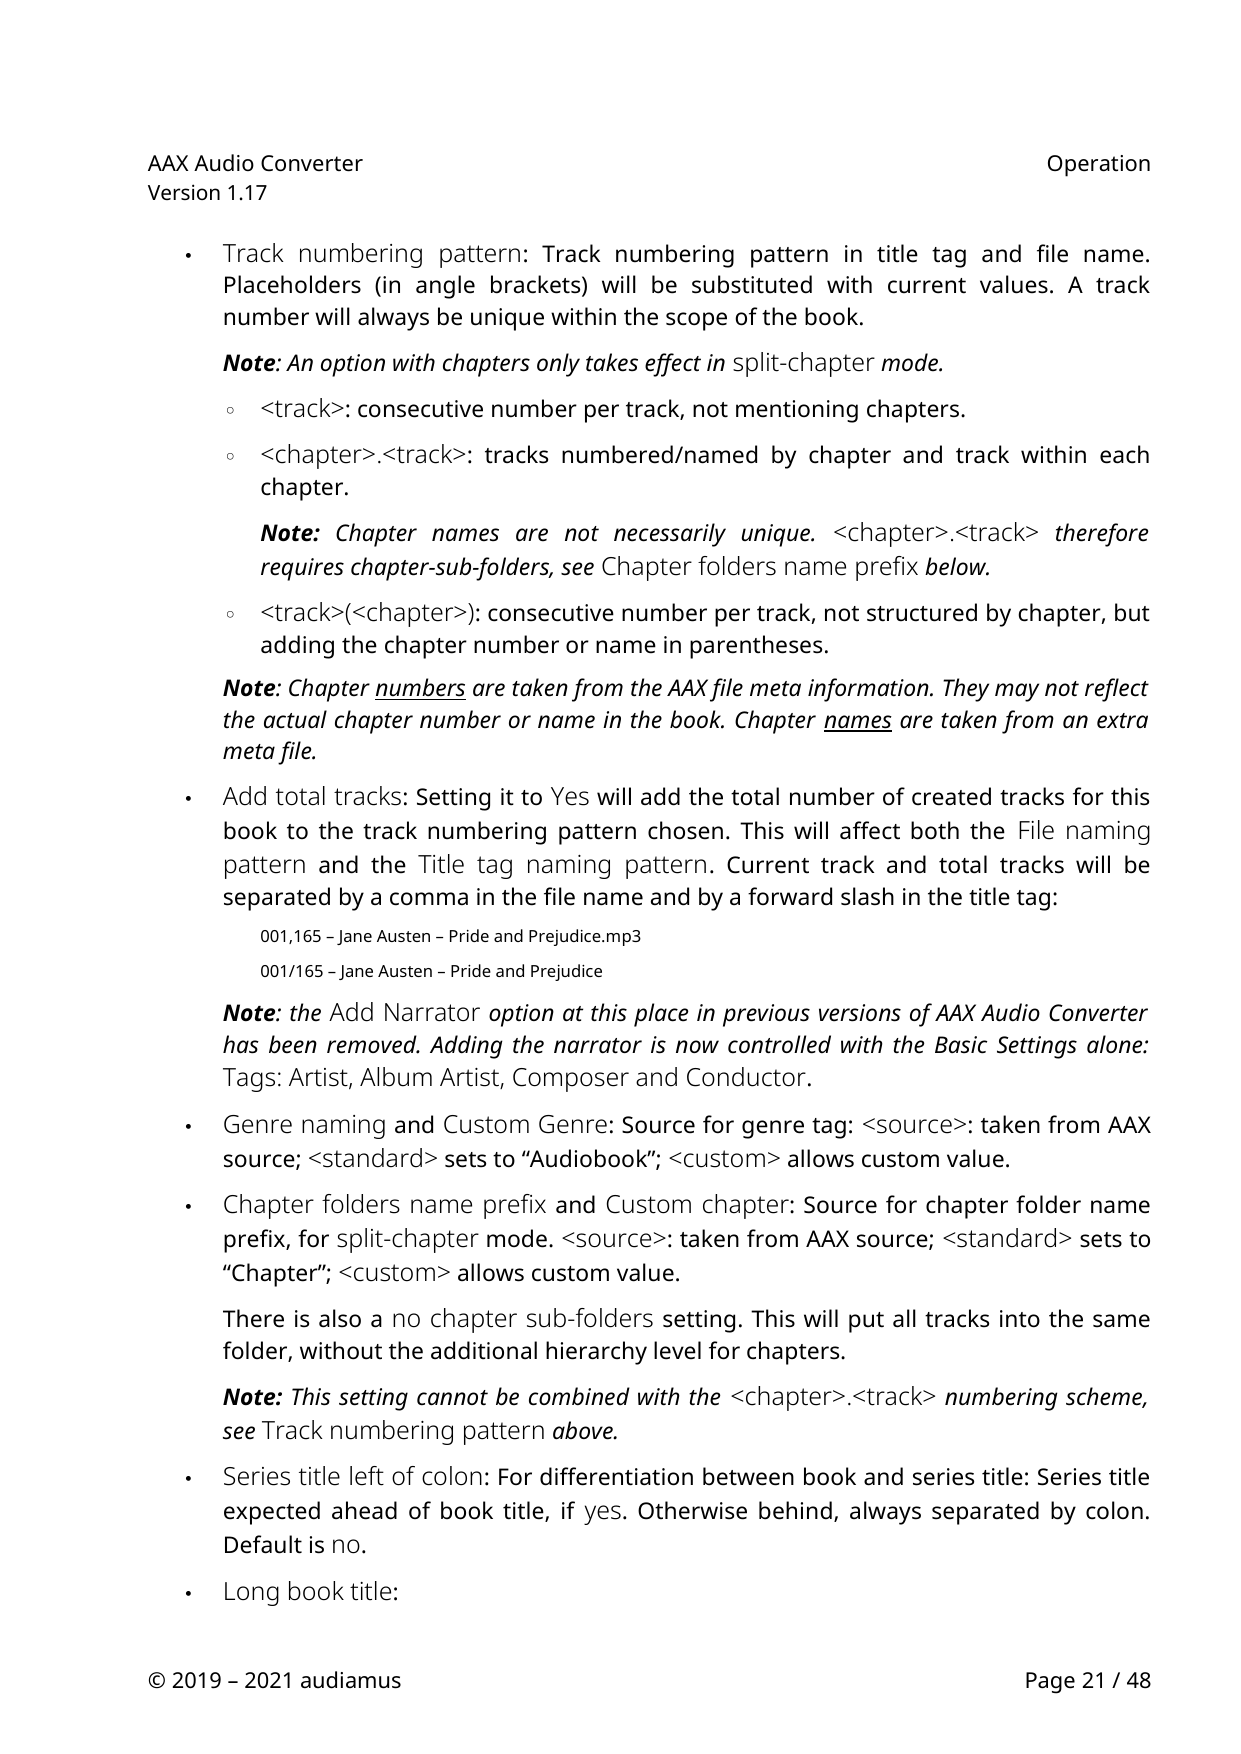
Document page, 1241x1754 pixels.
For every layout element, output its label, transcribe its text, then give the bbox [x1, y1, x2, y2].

list Note: Chapter names are not necessarily unique. <chapter>.<track> therefore requires chapter-sub-folders, see Chapter folders name prefix below. [223, 514, 1152, 582]
list <track>(<chapter>): consecutive number per track, not structured by chapter, but adding the chapter number or name in parentheses. [223, 595, 1152, 660]
list <track>: consecutive number per track, not mentioning chapters. [223, 391, 1152, 424]
list Chapter folders name prefix and Custom chapter: Source for chapter folder name prefix, for split-chapter mode. <source>: taken from AAX source; <standard> sets to “Chapter”; <custom> allows custom value. [185, 1187, 1152, 1289]
list Genre naming and Custom Genre: Source for genre tag: <source>: taken from AAX source; <standard> sets to “Audiobook”; <custom> allows custom value. [185, 1106, 1152, 1174]
list Note: This setting cannot be combined with the <chapter>.<track> numbering scheme, see Track numbering pattern above. [185, 1379, 1152, 1447]
list Track numbering pattern: Track numbering pattern in title tag and file name. Placeholders (in angle brackets) will be substituted with current values. A track number will always be unique within the scope of the book. [185, 235, 1152, 332]
list Add total tracks: Setting it to Yes will add the total number of created tracks for this book to the track numbering pattern chosen. This will affect both the File naming pattern and the Title tag naming pattern. Current track and total tracks will be separated by a comma in the file name and by a forward slash in the title tag: [185, 778, 1152, 912]
list Note: Chapter numbers are taken from the AAX file meta information. They may not reflect the actual chapter number or name in the book. Chapter names are taken from an extra meta file. [185, 672, 1152, 766]
list <chapter>.<track>: tracks numbered/named by chapter and track within each chapter. [223, 437, 1152, 502]
list Long book title: [185, 1573, 1152, 1607]
list Note: the Add Narrator option at this place in previous versions of AAX Audio Converter has been removed. Adding the narrator is now controlled with the Basic Settings alone: Tags: Artist, Album Artist, Composer and Conductor. [185, 995, 1152, 1094]
list 001/165 – Jane Austen – Pride and Prejudice [223, 959, 1152, 982]
list There is also a no chapter sub-folders setting. This will put all tracks into the same folder, without the additional hierarchy level for chapters. [185, 1301, 1152, 1366]
list Note: An option with chapters only takes effect in split-chapter mode. [185, 344, 1152, 378]
list 001,165 – Jane Austen – Pride and Prejudice.mp3 [223, 924, 1152, 947]
list Series title left of colon: For differentiation between book and series title: Series title expected ahead of book title, if yes. Otherwise behind, always separated by colon. Default is no. [185, 1459, 1152, 1561]
